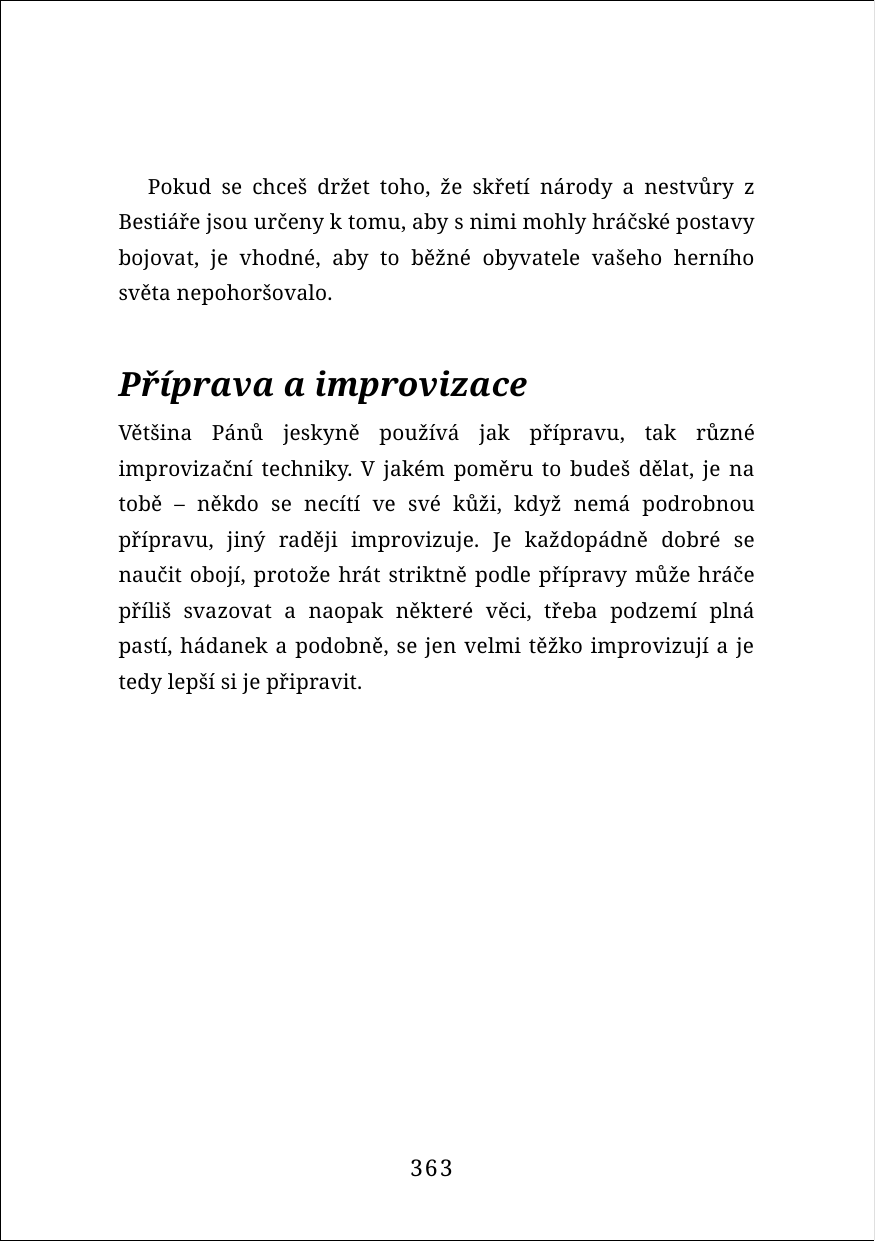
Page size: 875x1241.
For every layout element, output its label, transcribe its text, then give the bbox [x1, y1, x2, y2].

subtitle Příprava a improvizace [118, 361, 756, 407]
text Pokud se chceš držet toho, že skřetí národy a nestvůry z Bestiáře jsou určeny k tomu, aby s nimi mohly hráčské postavy bojovat, je vhodné, aby to běžné obyvatele vašeho herního světa nepohoršovalo. [118, 172, 756, 307]
text Většina Pánů jeskyně používá jak přípravu, tak různé improvizační techniky. V jakém poměru to budeš dělat, je na tobě – někdo se necítí ve své kůži, když nemá podrobnou přípravu, jiný raději improvizuje. Je každopádně dobré se naučit obojí, protože hrát striktně podle přípravy může hráče příliš svazovat a naopak některé věci, třeba podzemí plná pastí, hádanek a podobně, se jen velmi těžko improvizují a je tedy lepší si je připravit. [118, 418, 756, 695]
